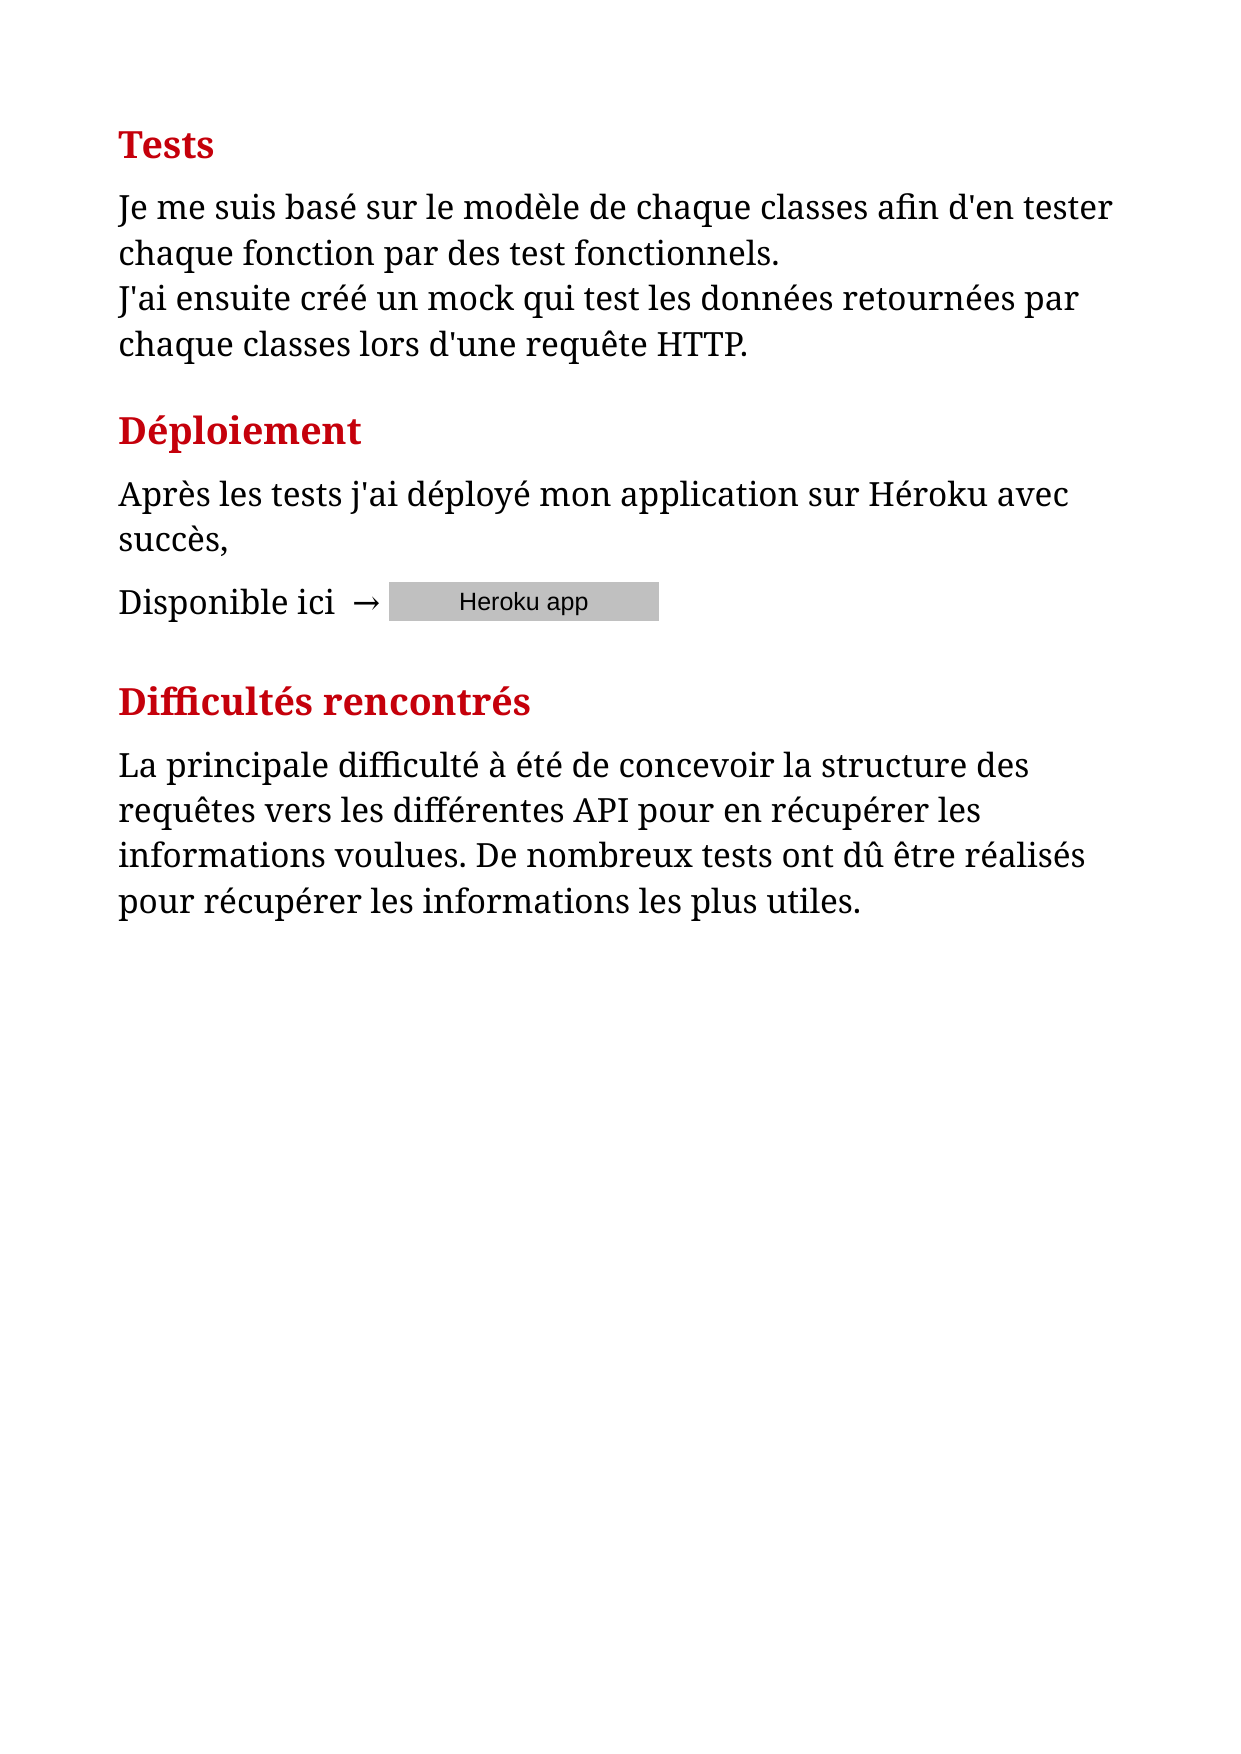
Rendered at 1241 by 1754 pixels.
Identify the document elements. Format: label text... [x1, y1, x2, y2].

text Difficultés rencontrés [118, 675, 1122, 726]
text Tests [118, 118, 1122, 169]
text Je me suis basé sur le modèle de chaque classes afin d'en tester chaque fonction par des test fonctionnels. [118, 184, 1122, 275]
text Déploiement [118, 404, 1122, 455]
text J'ai ensuite créé un mock qui test les données retournées par chaque classes lors d'une requête HTTP. [118, 275, 1122, 366]
text Disponible ici → [118, 579, 1122, 624]
text La principale difficulté à été de concevoir la structure des requêtes vers les différentes API pour en récupérer les informations voulues. De nombreux tests ont dû être réalisés pour récupérer les informations les plus utiles. [118, 741, 1122, 923]
text Après les tests j'ai déployé mon application sur Héroku avec succès, [118, 470, 1122, 561]
